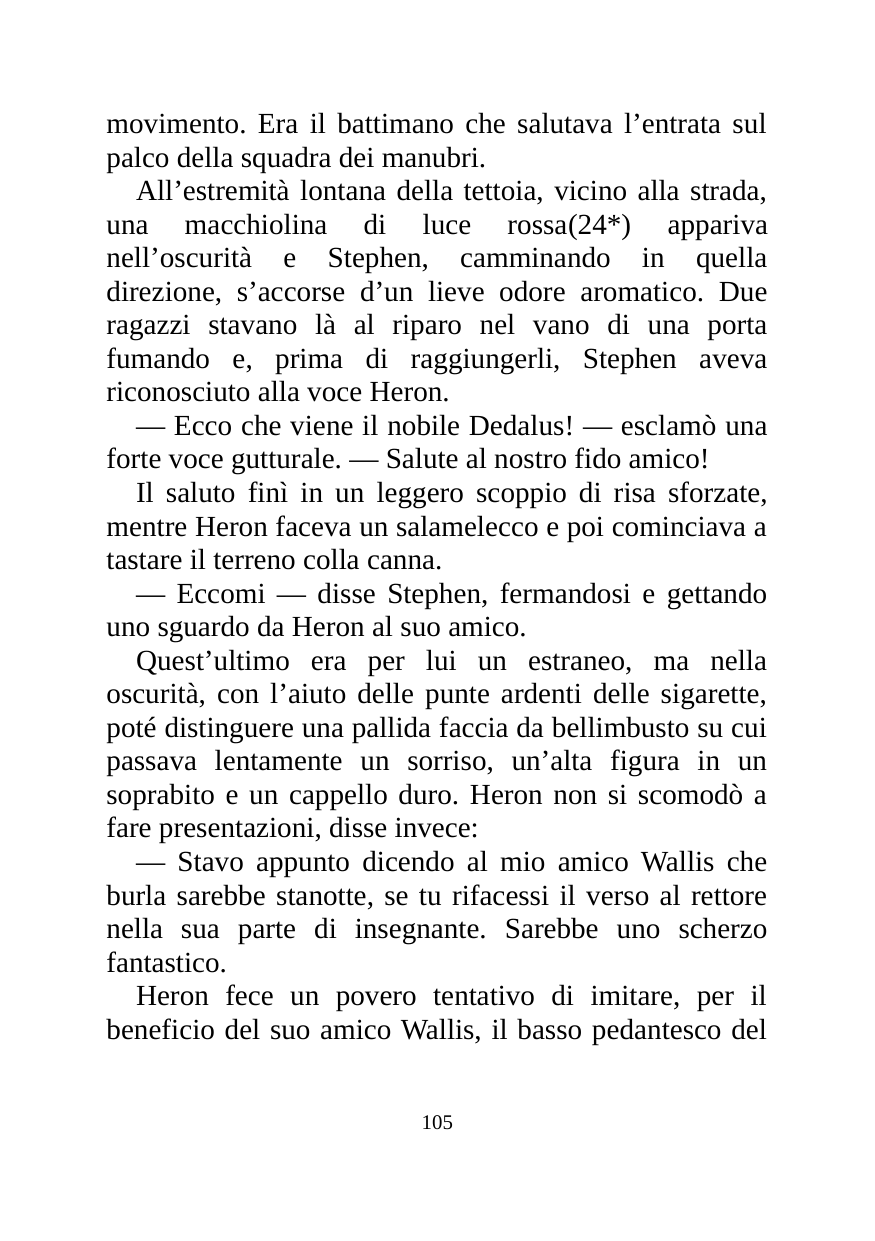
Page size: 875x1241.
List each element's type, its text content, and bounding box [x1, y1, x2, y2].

text Il saluto finì in un leggero scoppio di risa sforzate, mentre Heron faceva un salamelecco e poi cominciava a tastare il terreno colla canna. [106, 475, 768, 576]
text — Stavo appunto dicendo al mio amico Wallis che burla sarebbe stanotte, se tu rifacessi il verso al rettore nella sua parte di insegnante. Sarebbe uno scherzo fantastico. [106, 844, 768, 978]
text — Eccomi — disse Stephen, fermandosi e gettando uno sguardo da Heron al suo amico. [106, 576, 768, 643]
text Quest’ultimo era per lui un estraneo, ma nella oscurità, con l’aiuto delle punte ardenti delle sigarette, poté distinguere una pallida faccia da bellimbusto su cui passava lentamente un sorriso, un’alta figura in un soprabito e un cappello duro. Heron non si scomodò a fare presentazioni, disse invece: [106, 643, 768, 844]
text All’estremità lontana della tettoia, vicino alla strada, una macchiolina di luce rossa(24*) appariva nell’oscurità e Stephen, camminando in quella direzione, s’accorse d’un lieve odore aromatico. Due ragazzi stavano là al riparo nel vano di una porta fumando e, prima di raggiungerli, Stephen aveva riconosciuto alla voce Heron. [106, 173, 768, 408]
text movimento. Era il battimano che salutava l’entrata sul palco della squadra dei manubri. [106, 106, 768, 173]
text Heron fece un povero tentativo di imitare, per il beneficio del suo amico Wallis, il basso pedantesco del [106, 978, 768, 1045]
text — Ecco che viene il nobile Dedalus! — esclamò una forte voce gutturale. — Salute al nostro fido amico! [106, 408, 768, 475]
